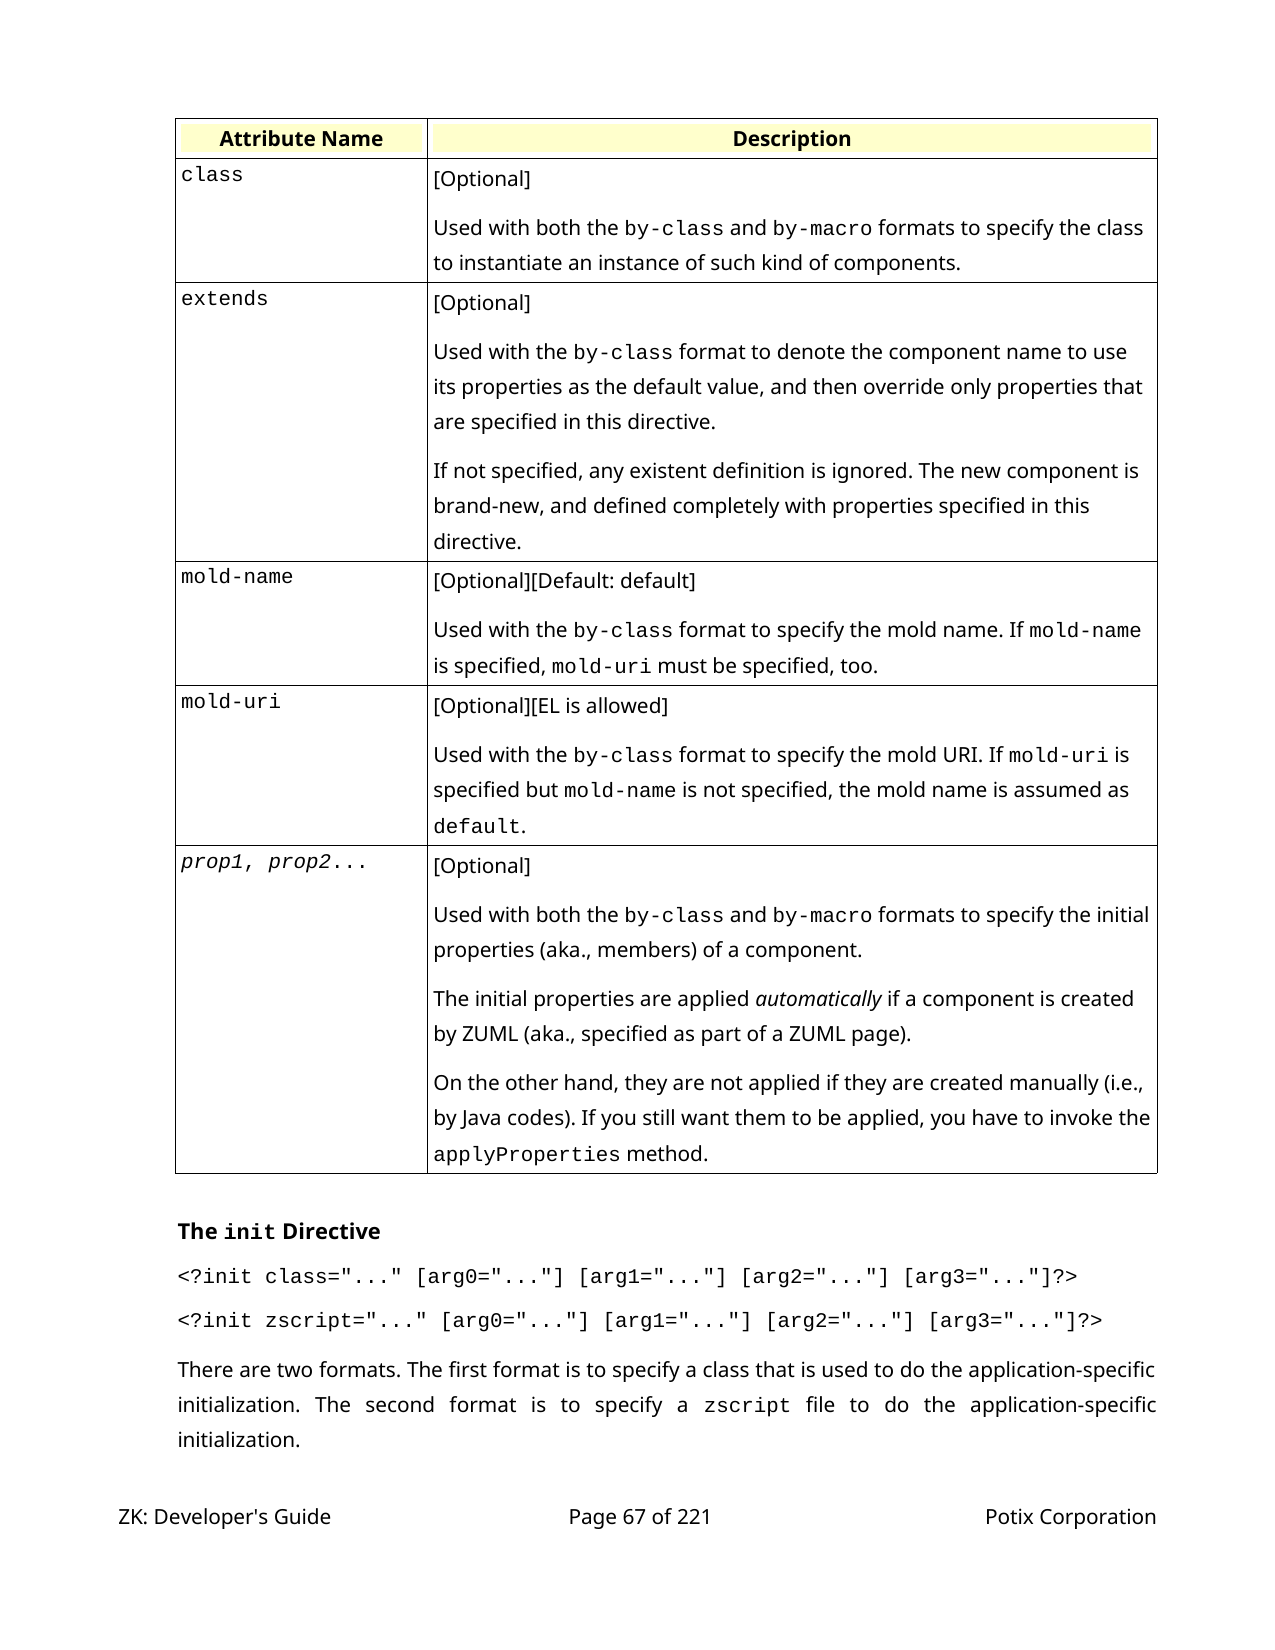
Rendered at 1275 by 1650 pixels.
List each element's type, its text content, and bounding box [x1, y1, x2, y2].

text <?init class="..." [arg0="..."] [arg1="..."] [arg2="..."] [arg3="..."]?> [177, 1266, 1157, 1290]
table_header Description [428, 119, 1157, 158]
table_cell [Optional] Used with both the by-class and by-macro formats to specify the initial properties (aka., members) of a component. The initial properties are applied automatically if a component is created by ZUML (aka., specified as part of a ZUML page). On the other hand, they are not applied if they are created manually (i.e., by Java codes). If you still want them to be applied, you have to invoke the applyProperties method. [428, 846, 1157, 1173]
table_header Attribute Name [176, 119, 427, 158]
table_cell extends [176, 283, 427, 561]
table_cell mold-uri [176, 686, 427, 845]
table_cell [Optional] Used with both the by-class and by-macro formats to specify the class to instantiate an instance of such kind of components. [428, 159, 1157, 282]
table_cell [Optional] Used with the by-class format to denote the component name to use its properties as the default value, and then override only properties that are specified in this directive. If not specified, any existent definition is ignored. The new component is brand-new, and defined completely with properties specified in this directive. [428, 283, 1157, 561]
table_cell [Optional][EL is allowed] Used with the by-class format to specify the mold URI. If mold-uri is specified but mold-name is not specified, the mold name is assumed as default. [428, 686, 1157, 845]
table_cell prop1, prop2... [176, 846, 427, 1173]
text There are two formats. The first format is to specify a class that is used to do the application-specific initialization. The second format is to specify a zscript file to do the application-specific initialization. [177, 1355, 1157, 1454]
table_cell class [176, 159, 427, 282]
table_cell [Optional][Default: default] Used with the by-class format to specify the mold name. If mold-name is specified, mold-uri must be specified, too. [428, 562, 1157, 685]
subtitle The init Directive [177, 1216, 1157, 1246]
text <?init zscript="..." [arg0="..."] [arg1="..."] [arg2="..."] [arg3="..."]?> [177, 1311, 1157, 1334]
table_cell mold-name [176, 562, 427, 685]
